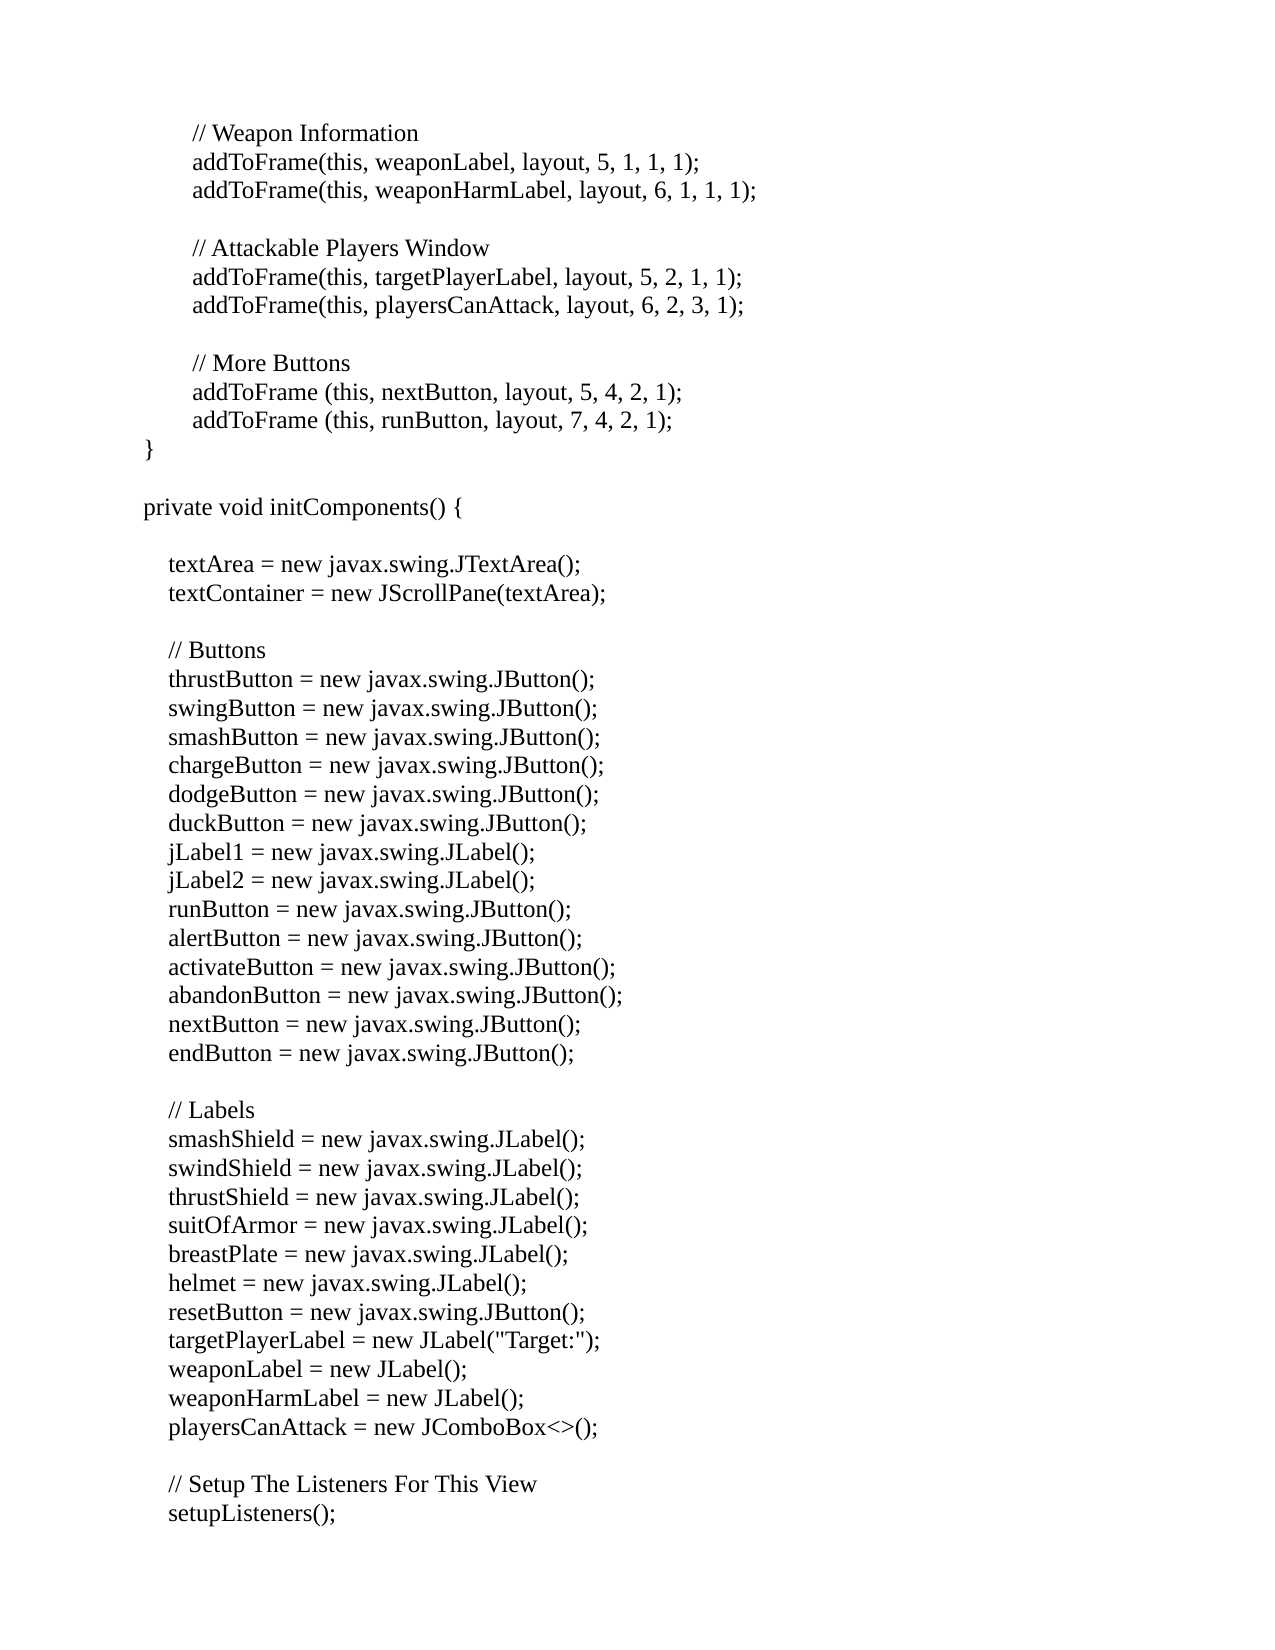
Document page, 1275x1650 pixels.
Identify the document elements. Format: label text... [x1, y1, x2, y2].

text addToFrame (this, nextButton, layout, 5, 4, 2, 1); [118, 377, 1157, 406]
text addToFrame(this, playersCanAttack, layout, 6, 2, 3, 1); [118, 291, 1157, 319]
text setupListeners(); [118, 1498, 1157, 1527]
text nextButton = new javax.swing.JButton(); [118, 1009, 1157, 1038]
text runButton = new javax.swing.JButton(); [118, 894, 1157, 923]
text swindShield = new javax.swing.JLabel(); [118, 1153, 1157, 1182]
text jLabel1 = new javax.swing.JLabel(); [118, 837, 1157, 866]
text addToFrame(this, weaponLabel, layout, 5, 1, 1, 1); [118, 147, 1157, 176]
text // Labels [118, 1096, 1157, 1124]
text textArea = new javax.swing.JTextArea(); [118, 549, 1157, 578]
text abandonButton = new javax.swing.JButton(); [118, 981, 1157, 1009]
text weaponLabel = new JLabel(); [118, 1354, 1157, 1383]
text addToFrame(this, weaponHarmLabel, layout, 6, 1, 1, 1); [118, 176, 1157, 204]
text // Setup The Listeners For This View [118, 1469, 1157, 1498]
text endButton = new javax.swing.JButton(); [118, 1038, 1157, 1067]
text chargeButton = new javax.swing.JButton(); [118, 751, 1157, 779]
text weaponHarmLabel = new JLabel(); [118, 1383, 1157, 1412]
text // Buttons [118, 636, 1157, 664]
text } [118, 434, 1157, 463]
text smashShield = new javax.swing.JLabel(); [118, 1124, 1157, 1153]
text jLabel2 = new javax.swing.JLabel(); [118, 866, 1157, 894]
text thrustButton = new javax.swing.JButton(); [118, 664, 1157, 693]
text private void initComponents() { [118, 492, 1157, 521]
text // Weapon Information [118, 118, 1157, 147]
text breastPlate = new javax.swing.JLabel(); [118, 1239, 1157, 1268]
text activateButton = new javax.swing.JButton(); [118, 952, 1157, 981]
text playersCanAttack = new JComboBox<>(); [118, 1412, 1157, 1441]
text addToFrame (this, runButton, layout, 7, 4, 2, 1); [118, 406, 1157, 434]
text suitOfArmor = new javax.swing.JLabel(); [118, 1211, 1157, 1239]
text textContainer = new JScrollPane(textArea); [118, 578, 1157, 607]
text helmet = new javax.swing.JLabel(); [118, 1268, 1157, 1297]
text smashButton = new javax.swing.JButton(); [118, 722, 1157, 751]
text dodgeButton = new javax.swing.JButton(); [118, 779, 1157, 808]
text swingButton = new javax.swing.JButton(); [118, 693, 1157, 722]
text thrustShield = new javax.swing.JLabel(); [118, 1182, 1157, 1211]
text // More Buttons [118, 348, 1157, 377]
text duckButton = new javax.swing.JButton(); [118, 808, 1157, 837]
text resetButton = new javax.swing.JButton(); [118, 1297, 1157, 1326]
text alertButton = new javax.swing.JButton(); [118, 923, 1157, 952]
text addToFrame(this, targetPlayerLabel, layout, 5, 2, 1, 1); [118, 262, 1157, 291]
text targetPlayerLabel = new JLabel("Target:"); [118, 1326, 1157, 1354]
text // Attackable Players Window [118, 233, 1157, 262]
